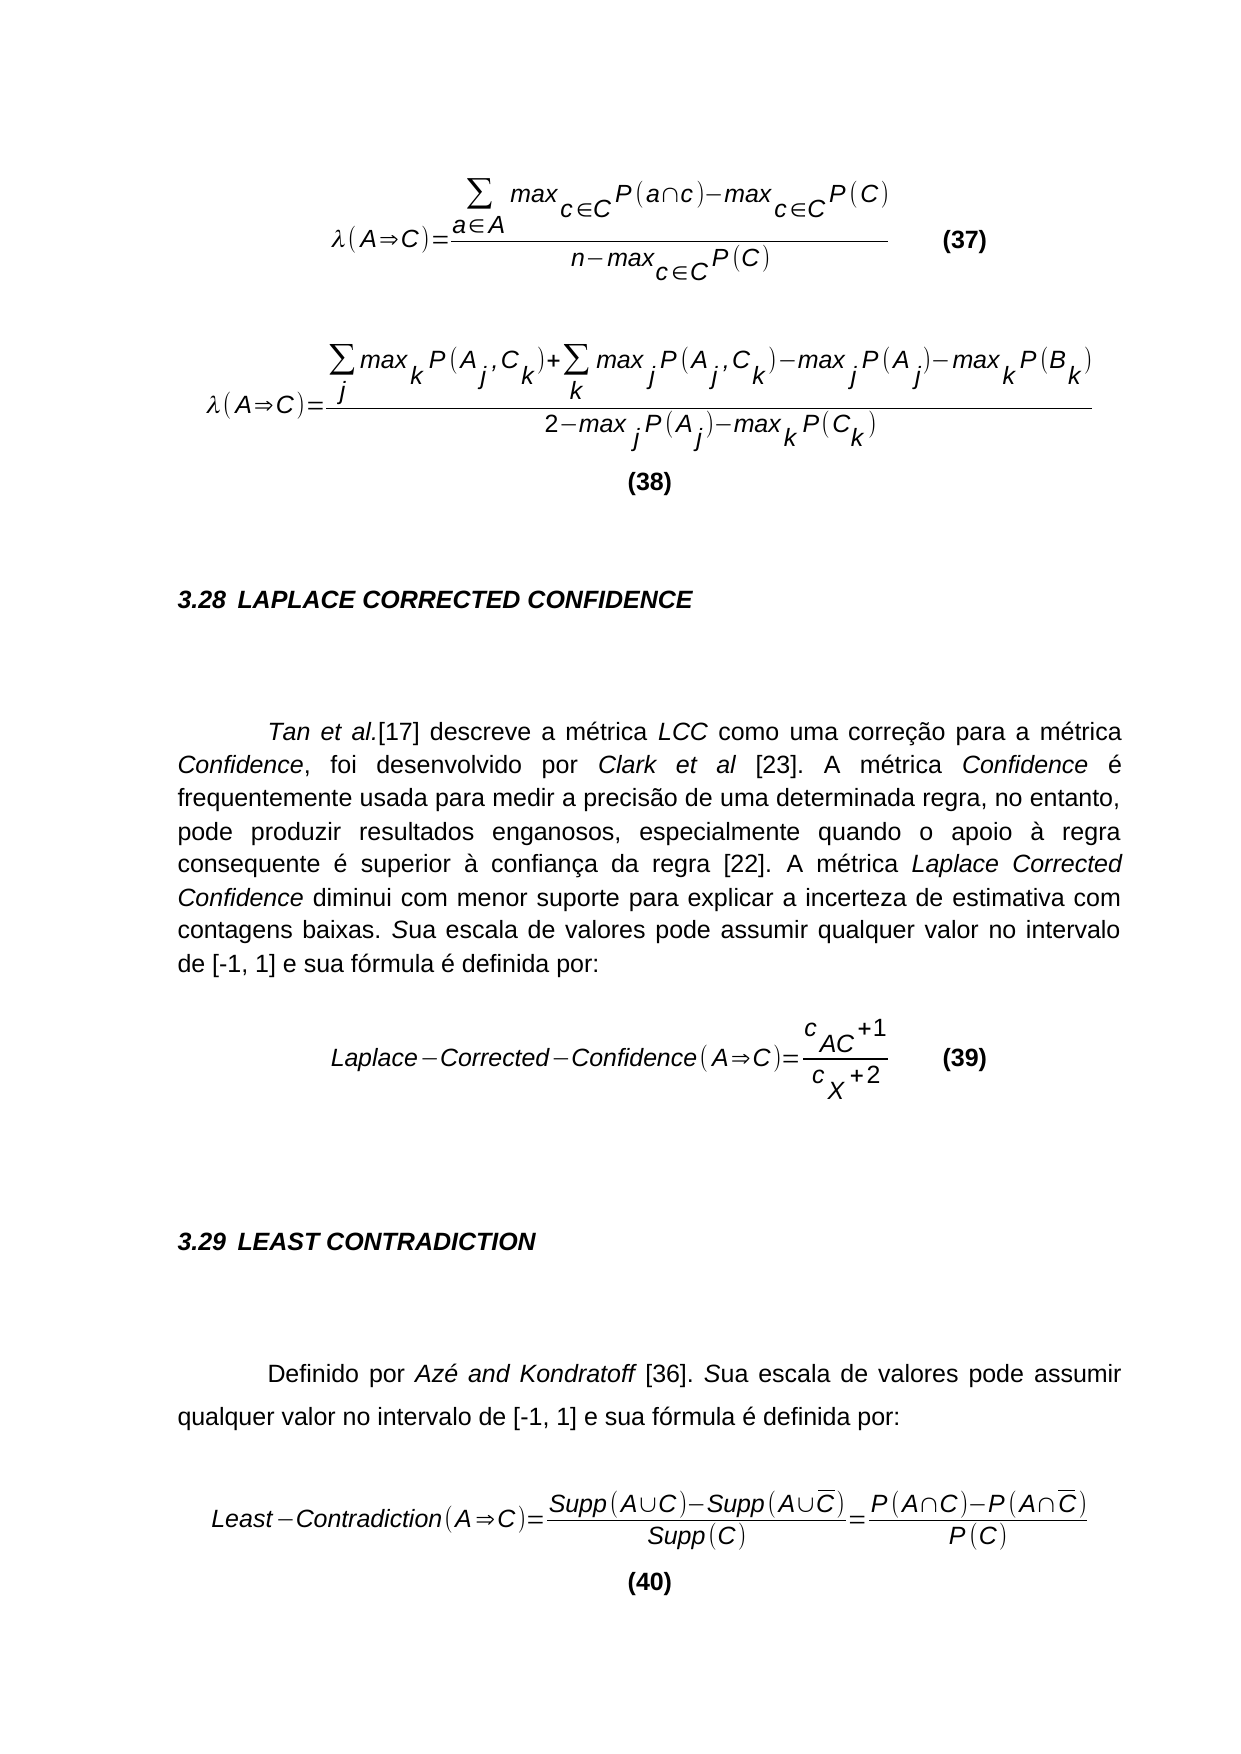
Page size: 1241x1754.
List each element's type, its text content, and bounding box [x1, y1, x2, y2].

text (38) [177, 467, 1122, 496]
text (40) [177, 1488, 1122, 1595]
subtitle LEAST CONTRADICTION [177, 1227, 1122, 1255]
text Definido por Azé and Kondratoff [36]. Sua escala de valores pode assumir qualquer valor no intervalo de [-1, 1] e sua fórmula é definida por: [177, 1359, 1122, 1431]
text (37) [177, 177, 1122, 286]
text (39) [177, 1014, 1122, 1104]
subtitle LAPLACE CORRECTED CONFIDENCE [177, 585, 1122, 614]
text Tan et al.[17] descreve a métrica LCC como uma correção para a métrica Confidence, foi desenvolvido por Clark et al [23]. A métrica Confidence é frequentemente usada para medir a precisão de uma determinada regra, no entanto, pode produzir resultados enganosos, especialmente quando o apoio à regra consequente é superior à confiança da regra [22]. A métrica Laplace Corrected Confidence diminui com menor suporte para explicar a incerteza de estimativa com contagens baixas. Sua escala de valores pode assumir qualquer valor no intervalo de [-1, 1] e sua fórmula é definida por: [177, 717, 1122, 977]
